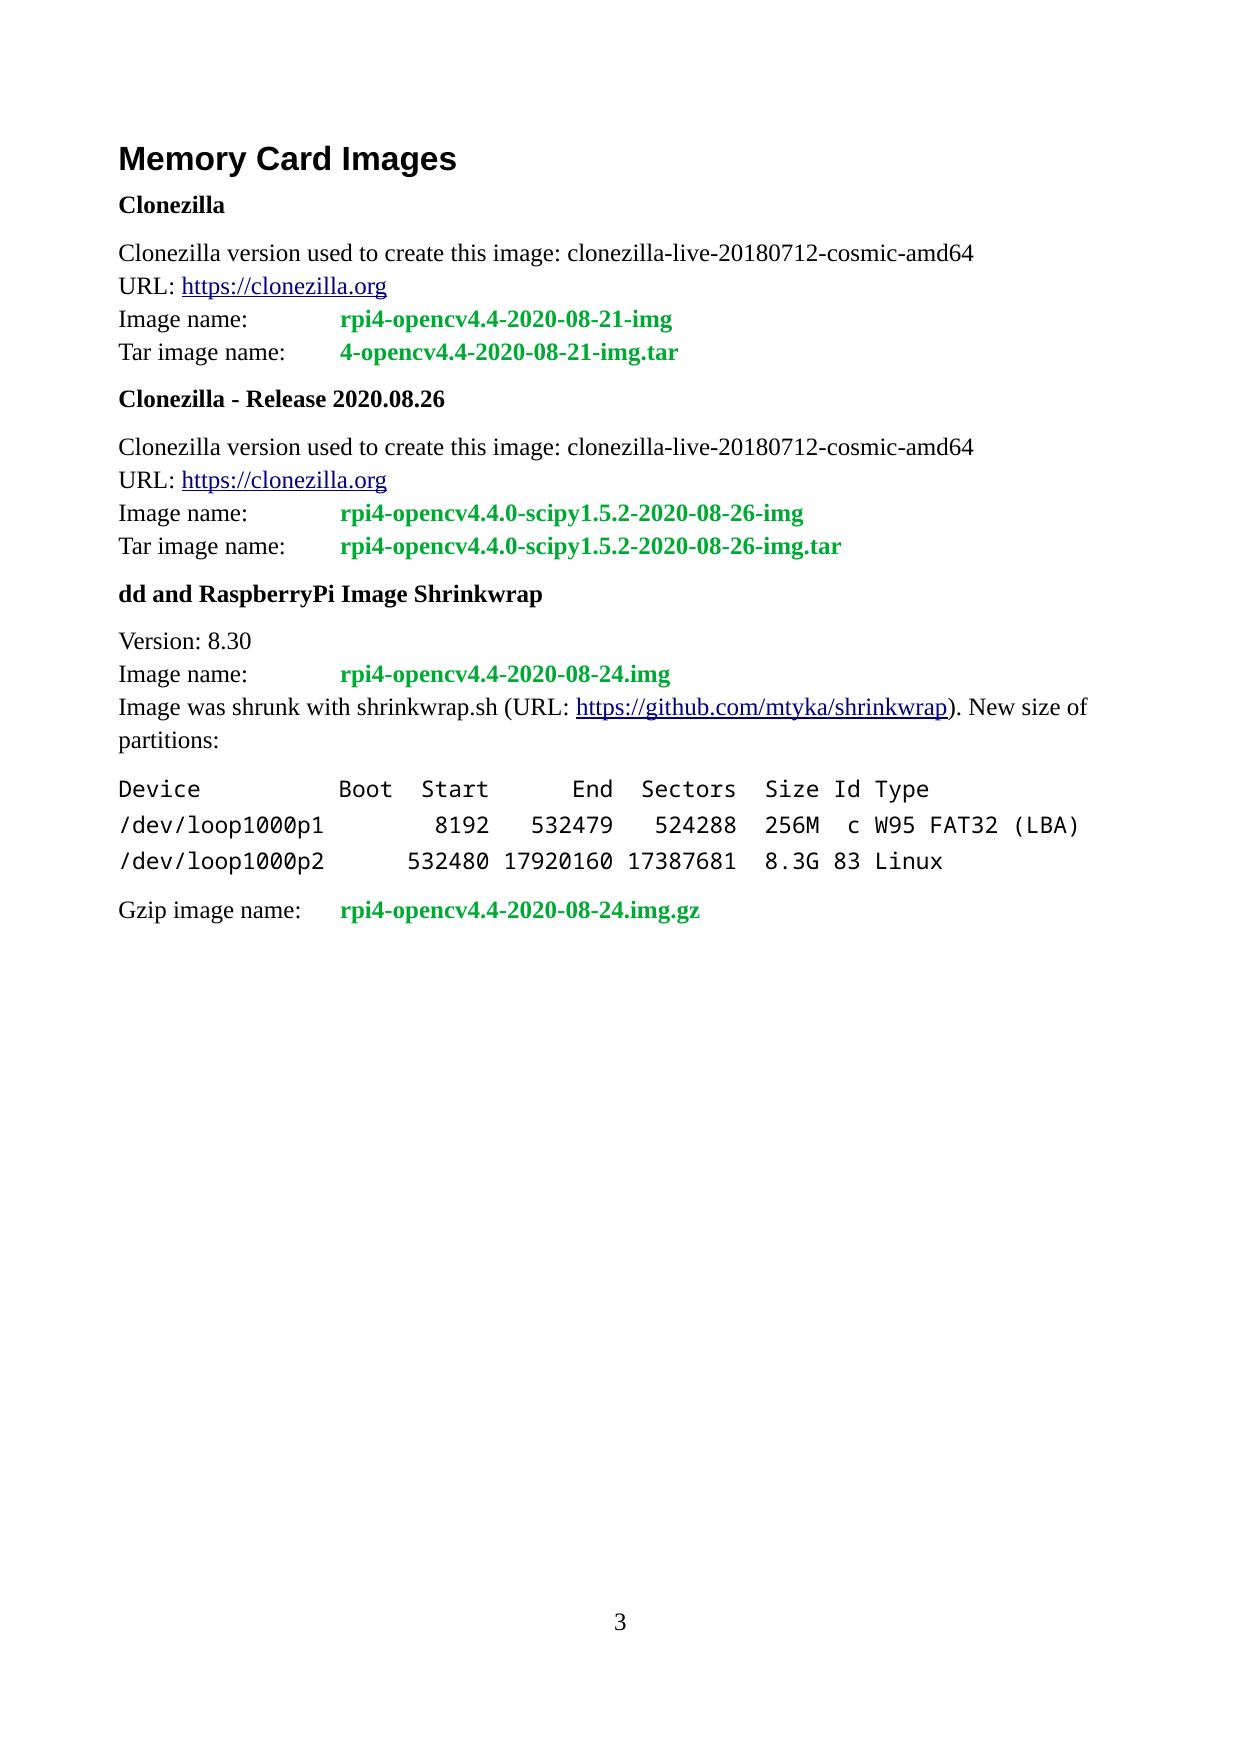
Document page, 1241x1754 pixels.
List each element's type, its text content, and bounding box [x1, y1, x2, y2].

text dd and RaspberryPi Image Shrinkwrap [118, 579, 1122, 607]
subtitle Memory Card Images [118, 139, 1122, 178]
text Version: 8.30 Image name: rpi4-opencv4.4-2020-08-24.img Image was shrunk with shrinkwrap.sh (URL: https://github.com/mtyka/shrinkwrap). New size of partitions: [118, 626, 1122, 754]
text Clonezilla version used to create this image: clonezilla-live-20180712-cosmic-amd64 URL: https://clonezilla.org Image name: rpi4-opencv4.4.0-scipy1.5.2-2020-08-26-img Tar image name: rpi4-opencv4.4.0-scipy1.5.2-2020-08-26-img.tar [118, 432, 1122, 560]
text Device Boot Start End Sectors Size Id Type /dev/loop1000p1 8192 532479 524288 256M c W95 FAT32 (LBA) /dev/loop1000p2 532480 17920160 17387681 8.3G 83 Linux [118, 773, 1122, 876]
text Clonezilla - Release 2020.08.26 [118, 384, 1122, 413]
text Clonezilla version used to create this image: clonezilla-live-20180712-cosmic-amd64 URL: https://clonezilla.org Image name: rpi4-opencv4.4-2020-08-21-img Tar image name: 4-opencv4.4-2020-08-21-img.tar [118, 238, 1122, 366]
text Gzip image name: rpi4-opencv4.4-2020-08-24.img.gz [118, 895, 1122, 924]
text Clonezilla [118, 190, 1122, 219]
